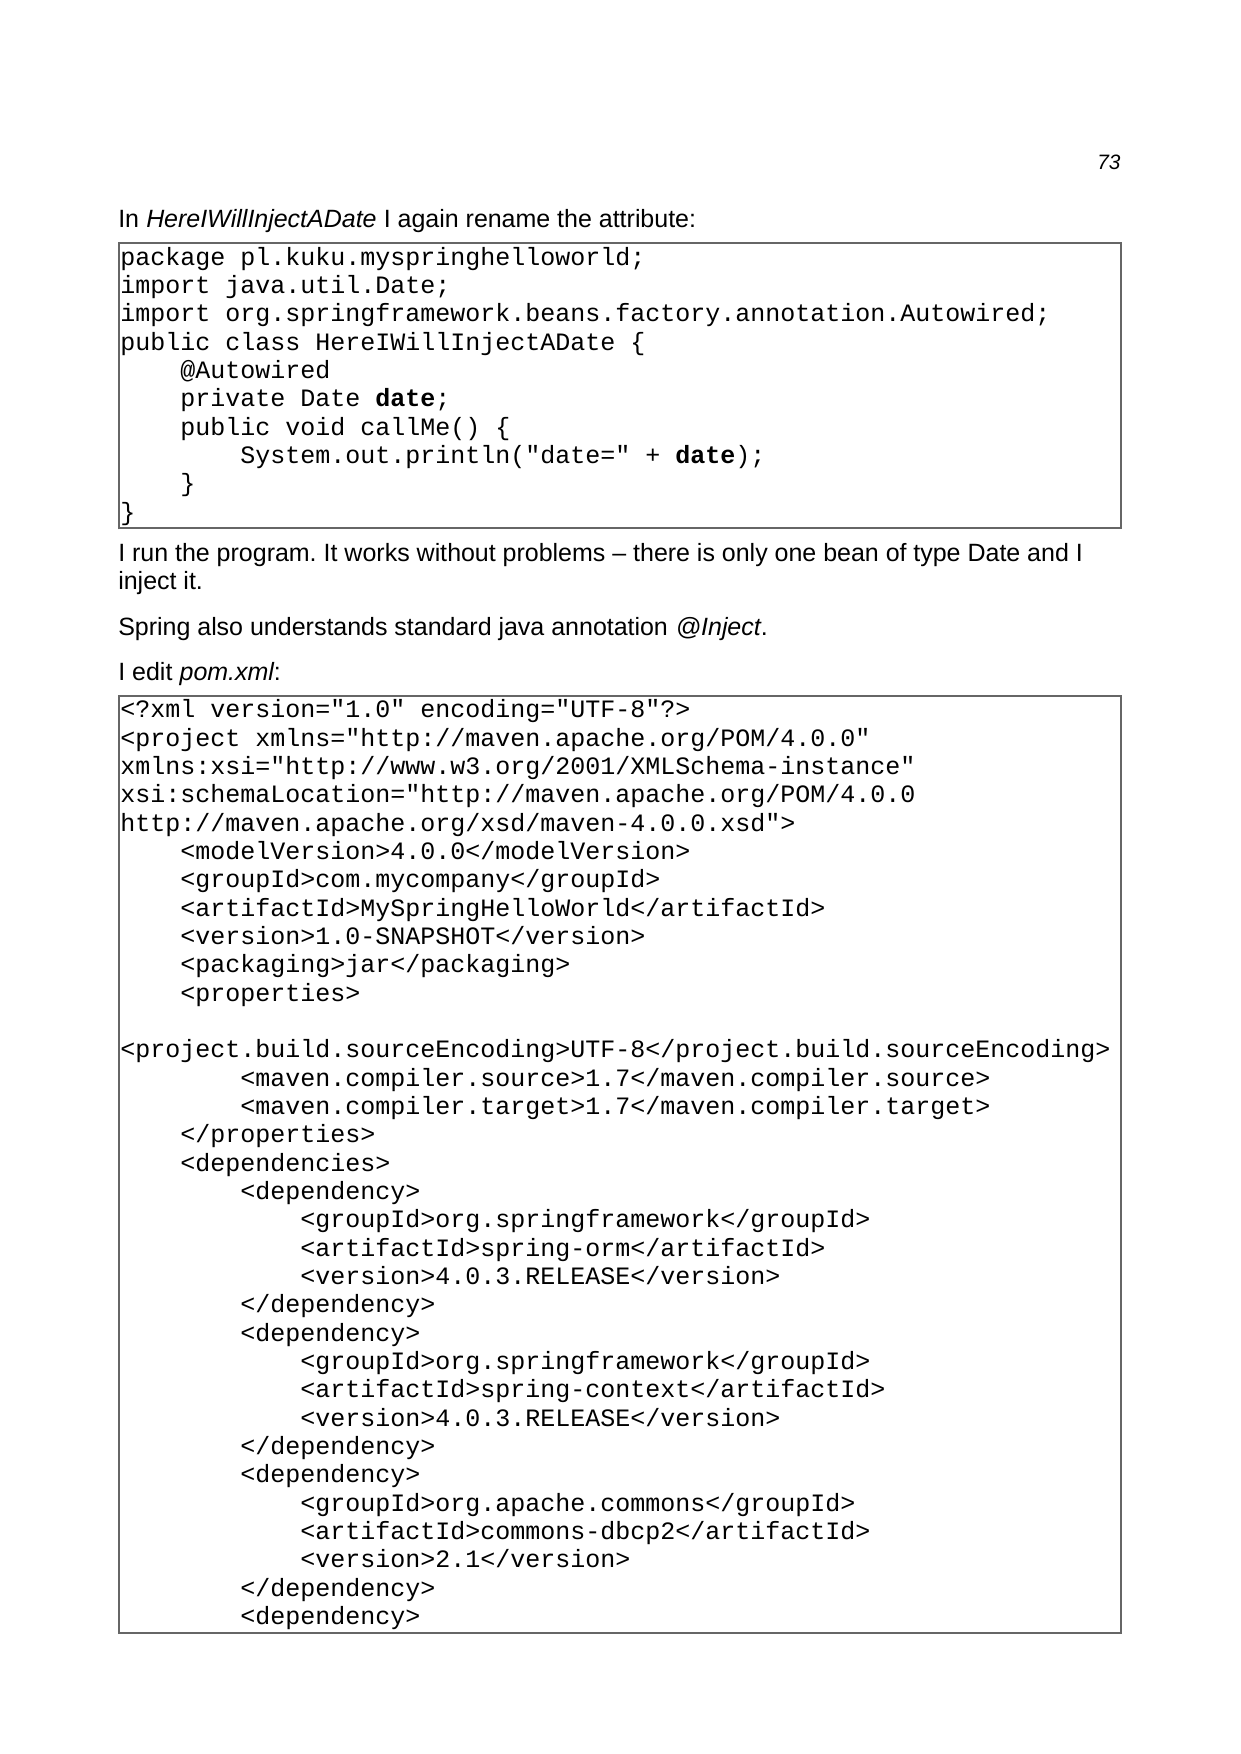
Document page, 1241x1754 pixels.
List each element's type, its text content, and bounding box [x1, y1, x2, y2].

text <project xmlns="http://maven.apache.org/POM/4.0.0" xmlns:xsi="http://www.w3.org/2001/XMLSchema-instance" xsi:schemaLocation="http://maven.apache.org/POM/4.0.0 http://maven.apache.org/xsd/maven-4.0.0.xsd"> [120, 723, 1120, 837]
text <modelVersion>4.0.0</modelVersion> [120, 837, 1120, 865]
text } [120, 497, 1120, 527]
text <version>1.0-SNAPSHOT</version> [120, 922, 1120, 950]
text I edit pom.xml: [118, 658, 1122, 686]
text I run the program. It works without problems – there is only one bean of type Date and I inject it. [118, 538, 1122, 594]
text private Date date; [120, 384, 1120, 412]
text </dependency> [120, 1290, 1120, 1318]
text <version>4.0.3.RELEASE</version> [120, 1403, 1120, 1432]
text System.out.println("date=" + date); [120, 440, 1120, 469]
text Spring also understands standard java annotation @Inject. [118, 612, 1122, 640]
text <maven.compiler.target>1.7</maven.compiler.target> [120, 1092, 1120, 1120]
text <project.build.sourceEncoding>UTF-8</project.build.sourceEncoding> [120, 1007, 1120, 1063]
text public void callMe() { [120, 412, 1120, 440]
text <artifactId>commons-dbcp2</artifactId> [120, 1517, 1120, 1545]
text <artifactId>spring-context</artifactId> [120, 1375, 1120, 1403]
text <properties> [120, 978, 1120, 1007]
text In HereIWillInjectADate I again rename the attribute: [118, 205, 1122, 233]
text import org.springframework.beans.factory.annotation.Autowired; [120, 299, 1120, 327]
text @Autowired [120, 355, 1120, 384]
text <groupId>com.mycompany</groupId> [120, 865, 1120, 893]
text package pl.kuku.myspringhelloworld; [120, 244, 1120, 270]
text </properties> [120, 1120, 1120, 1148]
text </dependency> [120, 1573, 1120, 1602]
text </dependency> [120, 1432, 1120, 1460]
text <version>4.0.3.RELEASE</version> [120, 1262, 1120, 1290]
text <?xml version="1.0" encoding="UTF-8"?> [120, 697, 1120, 723]
text public class HereIWillInjectADate { [120, 327, 1120, 355]
text <groupId>org.springframework</groupId> [120, 1347, 1120, 1375]
text <dependencies> [120, 1148, 1120, 1177]
text <dependency> [120, 1318, 1120, 1347]
text import java.util.Date; [120, 270, 1120, 299]
text <version>2.1</version> [120, 1545, 1120, 1573]
text <artifactId>MySpringHelloWorld</artifactId> [120, 893, 1120, 922]
text <groupId>org.apache.commons</groupId> [120, 1488, 1120, 1517]
text <artifactId>spring-orm</artifactId> [120, 1233, 1120, 1262]
text <packaging>jar</packaging> [120, 950, 1120, 978]
text <dependency> [120, 1460, 1120, 1488]
text <maven.compiler.source>1.7</maven.compiler.source> [120, 1063, 1120, 1092]
text <dependency> [120, 1177, 1120, 1205]
text } [120, 469, 1120, 497]
text <dependency> [120, 1602, 1120, 1632]
text <groupId>org.springframework</groupId> [120, 1205, 1120, 1233]
